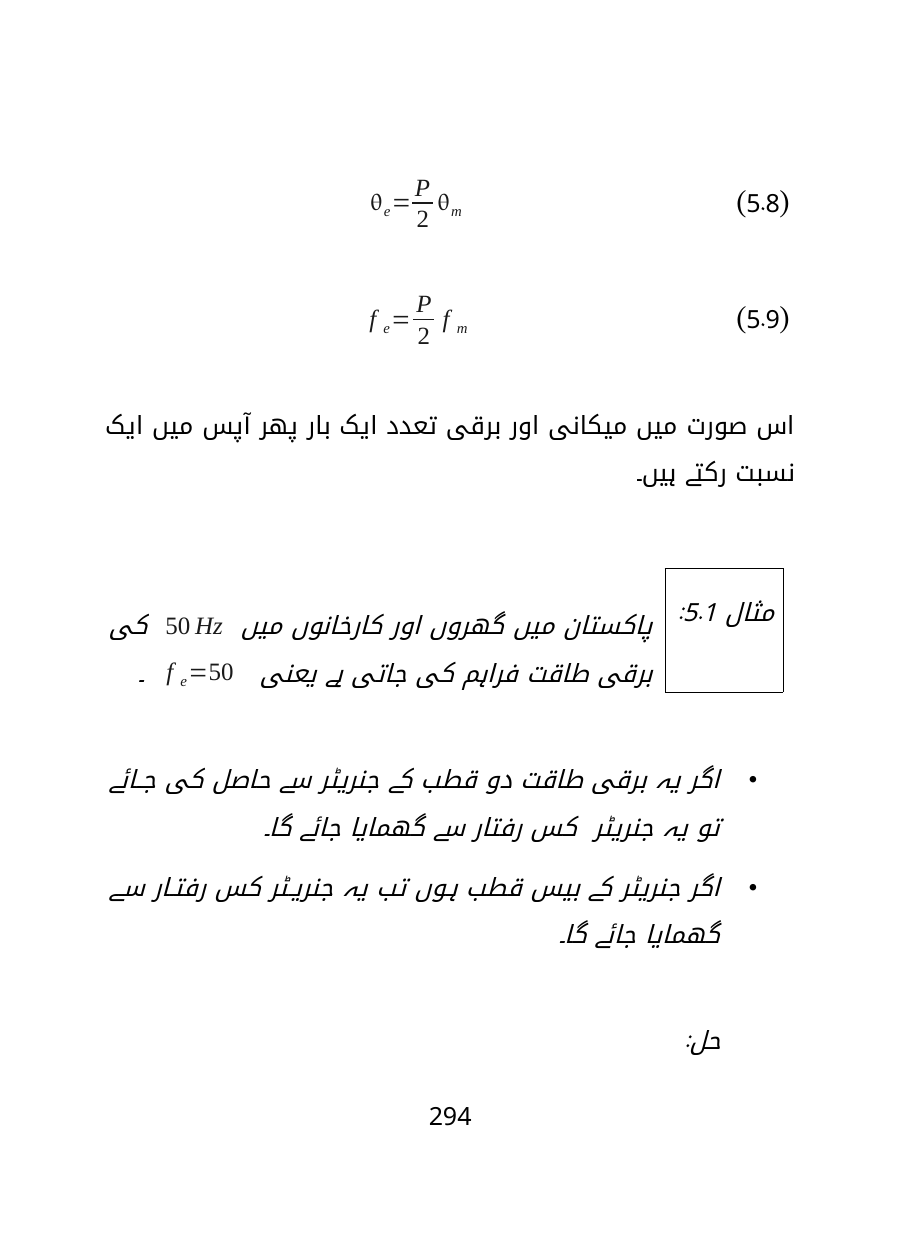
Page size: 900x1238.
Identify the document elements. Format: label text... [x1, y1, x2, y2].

list اگر جنریٹر کے بیس قطب ہوں تب یہ جنریٹر کس رفتار سے گھمایا جائے گا۔ [105, 864, 757, 959]
list اگر یہ برقی طاقت دو قطب کے جنریٹر سے حاصل کی جائے تو یہ جنریٹر کس رفتار سے گھمایا جائے گا۔ [105, 757, 757, 851]
table_header (5.9) [718, 285, 795, 368]
text پاکستان میں گھروں اور کارخانوں میںکی برقی طاقت فراہم کی جاتی ہے یعنی ۔ [105, 603, 795, 697]
text اس صورت میں میکانی اور برقی تعدد ایک بار پھر آپس میں ایک نسبت رکتے ہیں۔ [105, 402, 795, 497]
table_header [105, 285, 718, 368]
table_header (5.8) [718, 169, 795, 251]
text حل: [105, 1018, 795, 1065]
table_header [105, 169, 718, 251]
text مثال 5.1: [673, 589, 774, 637]
